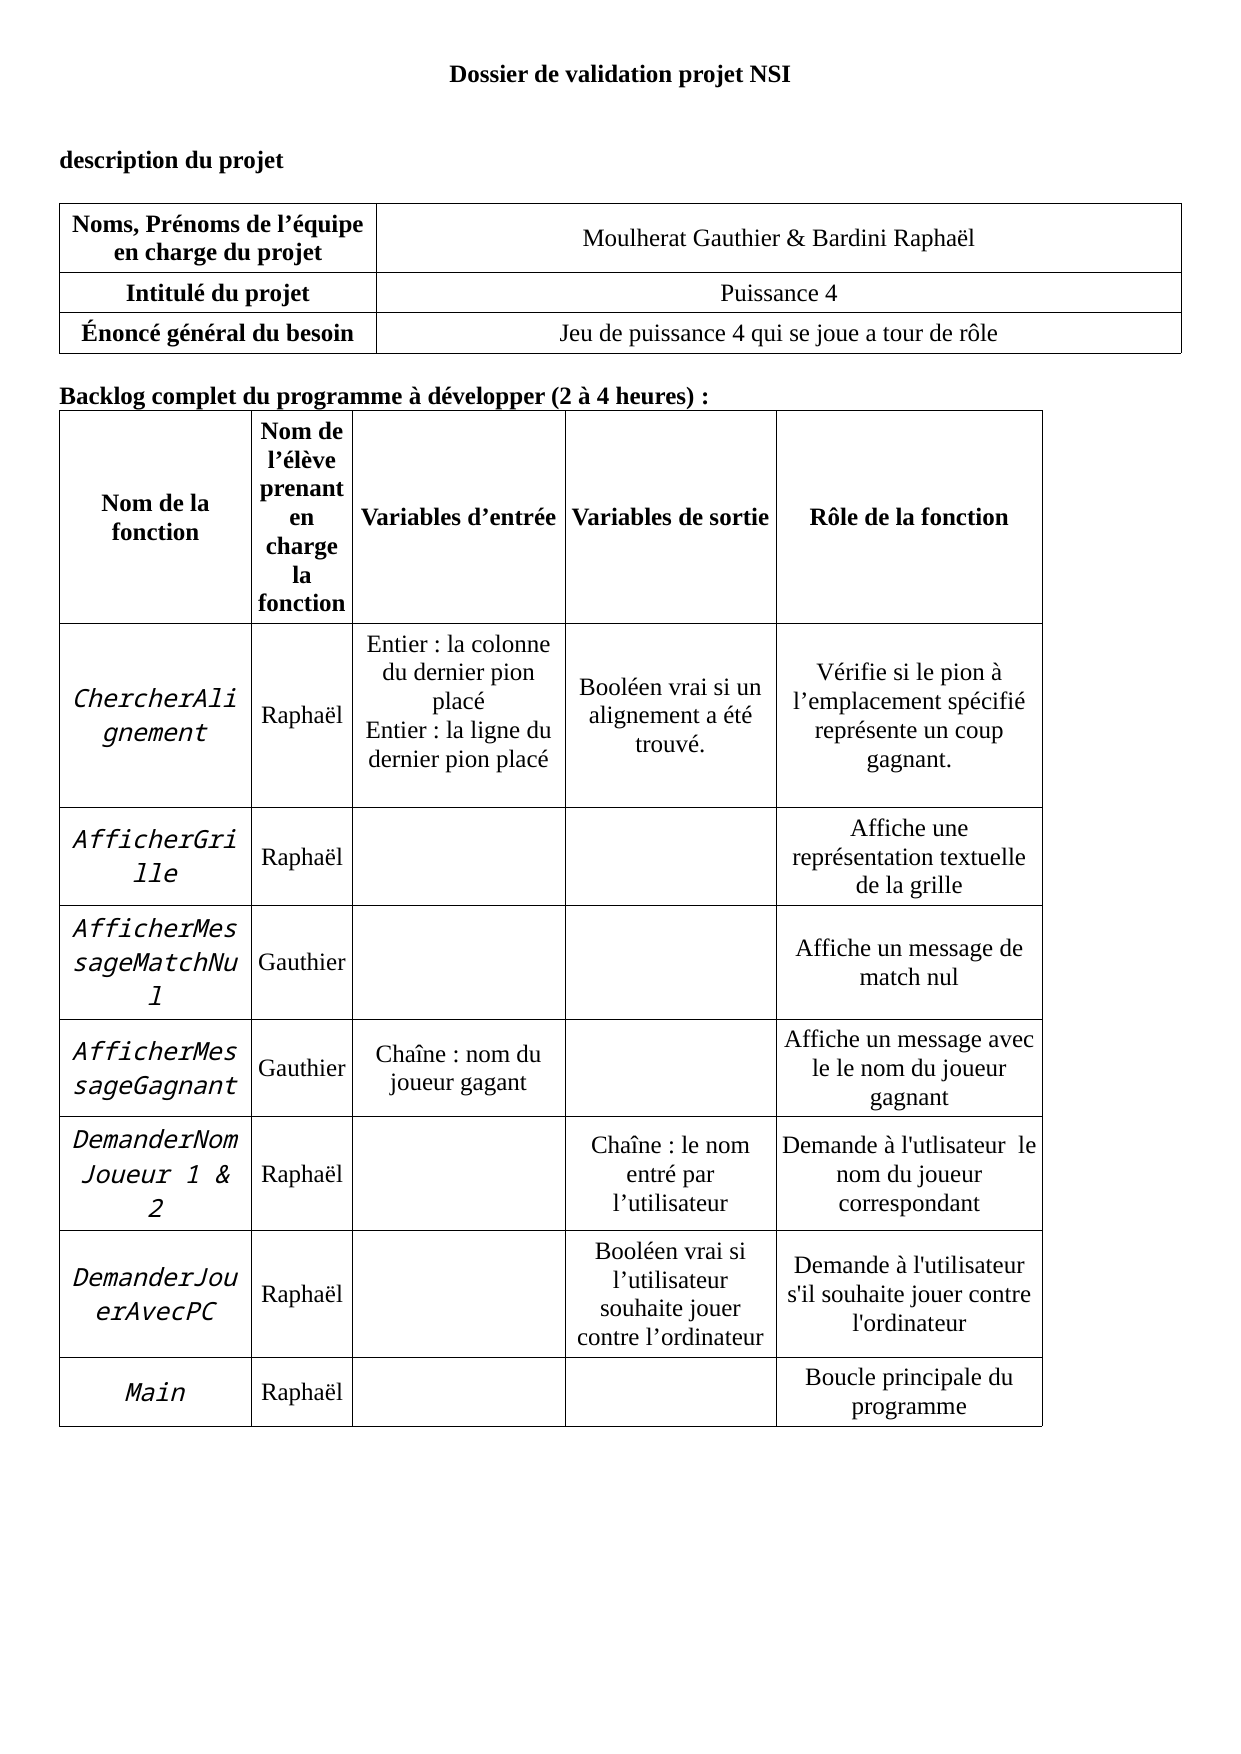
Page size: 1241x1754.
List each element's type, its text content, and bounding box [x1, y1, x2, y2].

table_cell Énoncé général du besoin [60, 313, 376, 352]
table_cell DemanderNomJoueur 1 & 2 [60, 1117, 251, 1230]
table_cell Intitulé du projet [60, 273, 376, 312]
table_cell [566, 1358, 776, 1426]
table_cell Main [60, 1358, 251, 1426]
table_cell Demande à l'utilisateur s'il souhaite jouer contre l'ordinateur [777, 1231, 1042, 1357]
table_cell Affiche une représentation textuelle de la grille [777, 808, 1042, 905]
table_cell Chaîne : nom du joueur gagant [353, 1020, 565, 1116]
table_cell Raphaël [252, 1231, 352, 1357]
table_cell Gauthier [252, 1020, 352, 1116]
table_cell [353, 906, 565, 1018]
table_cell [353, 1231, 565, 1357]
table_cell Demande à l'utlisateur le nom du joueur correspondant [777, 1117, 1042, 1230]
table_cell Entier : la colonne du dernier pion placé Entier : la ligne du dernier pion placé [353, 624, 565, 807]
table_cell Jeu de puissance 4 qui se joue a tour de rôle [377, 313, 1181, 352]
table_cell [566, 906, 776, 1018]
text Dossier de validation projet NSI [59, 59, 1181, 88]
text Backlog complet du programme à développer (2 à 4 heures) : [59, 381, 1181, 410]
table_header Nom de l’élève prenant en charge la fonction [252, 411, 352, 623]
table_header Moulherat Gauthier & Bardini Raphaël [377, 204, 1181, 272]
table_cell [566, 808, 776, 905]
table_cell Affiche un message avec le le nom du joueur gagnant [777, 1020, 1042, 1116]
table_cell Vérifie si le pion à l’emplacement spécifié représente un coup gagnant. [777, 624, 1042, 807]
table_cell Raphaël [252, 1117, 352, 1230]
table_cell Affiche un message de match nul [777, 906, 1042, 1018]
table_cell Raphaël [252, 624, 352, 807]
table_cell [353, 1358, 565, 1426]
table_header Rôle de la fonction [777, 411, 1042, 623]
text description du projet [59, 145, 1181, 174]
table_header Nom de la fonction [60, 411, 251, 623]
table_cell Boucle principale du programme [777, 1358, 1042, 1426]
table_cell Raphaël [252, 1358, 352, 1426]
table_cell Puissance 4 [377, 273, 1181, 312]
table_cell DemanderJouerAvecPC [60, 1231, 251, 1357]
table_cell Gauthier [252, 906, 352, 1018]
table_cell AfficherMessageMatchNul [60, 906, 251, 1018]
table_header Variables d’entrée [353, 411, 565, 623]
table_cell ChercherAlignement [60, 624, 251, 807]
table_header Variables de sortie [566, 411, 776, 623]
table_cell [566, 1020, 776, 1116]
table_cell AfficherGrille [60, 808, 251, 905]
table_cell Raphaël [252, 808, 352, 905]
table_cell Booléen vrai si un alignement a été trouvé. [566, 624, 776, 807]
table_header Noms, Prénoms de l’équipe en charge du projet [60, 204, 376, 272]
table_cell Chaîne : le nom entré par l’utilisateur [566, 1117, 776, 1230]
table_cell Booléen vrai si l’utilisateur souhaite jouer contre l’ordinateur [566, 1231, 776, 1357]
table_cell [353, 808, 565, 905]
table_cell [353, 1117, 565, 1230]
table_cell AfficherMessageGagnant [60, 1020, 251, 1116]
